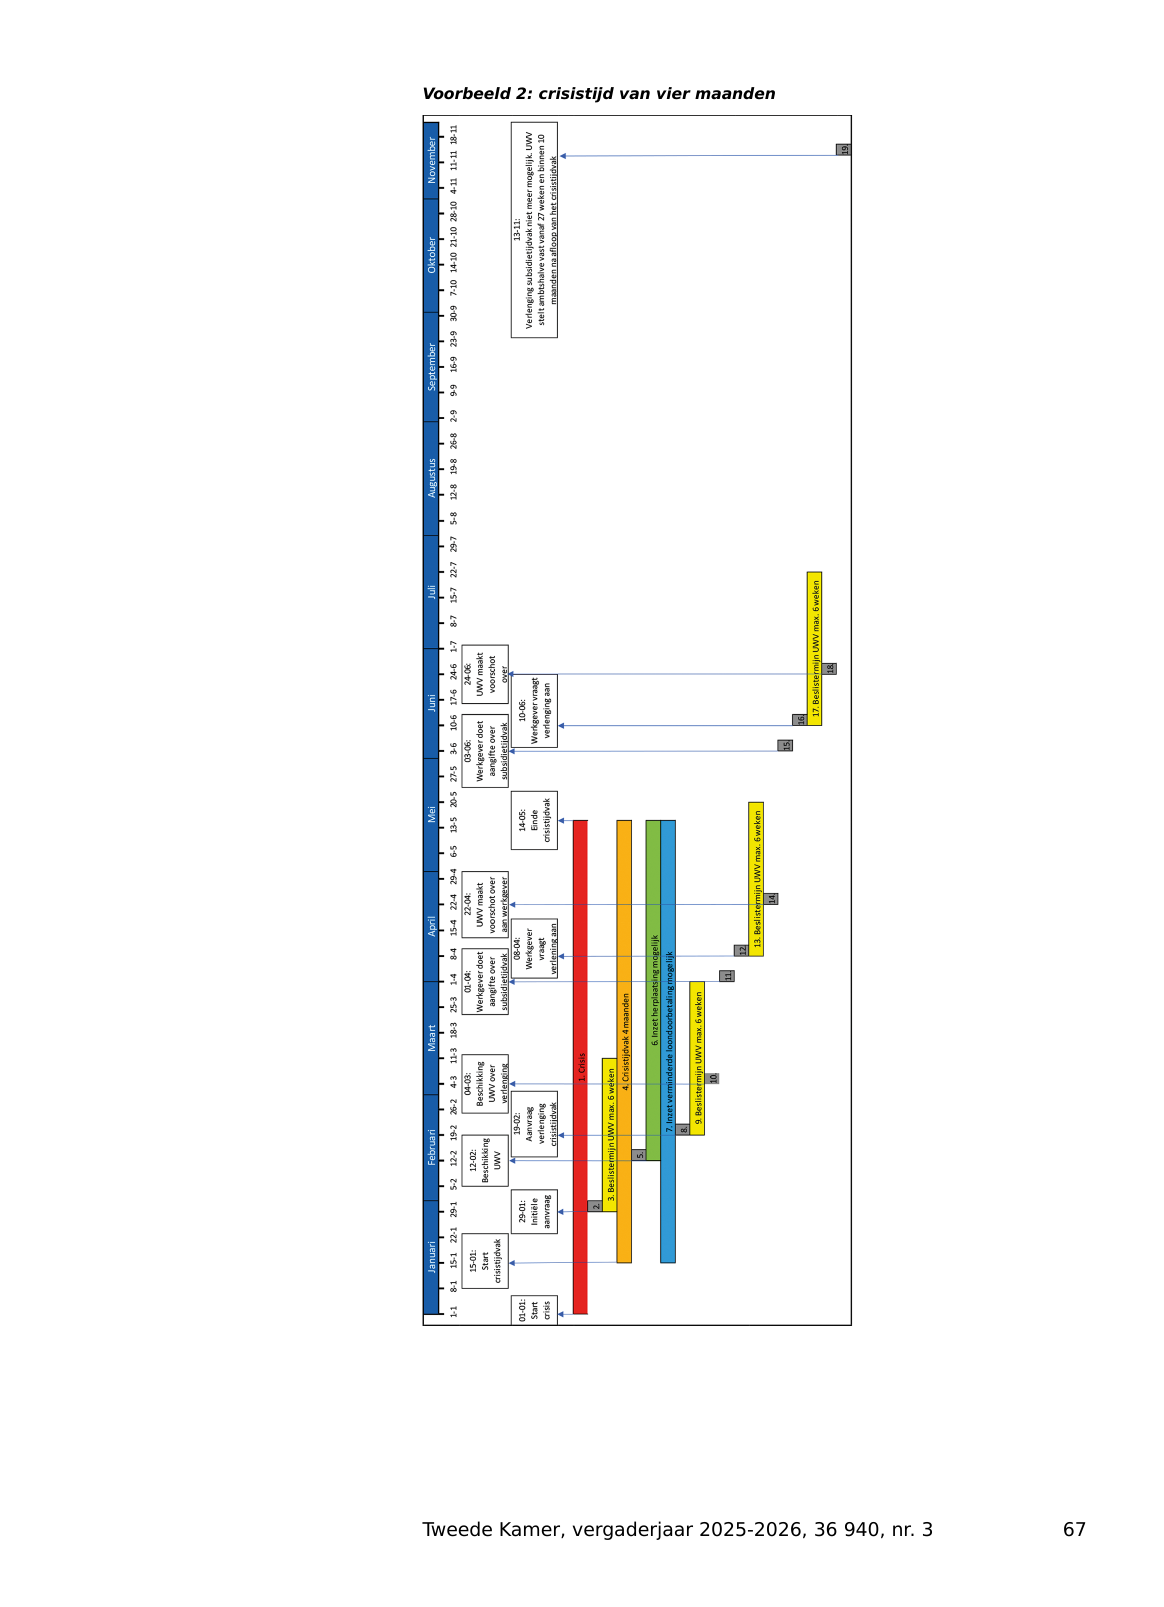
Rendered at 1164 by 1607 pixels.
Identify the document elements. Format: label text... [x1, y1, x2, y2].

picture [422, 115, 854, 1326]
text Voorbeeld 2: crisistijd van vier maanden [422, 85, 853, 103]
